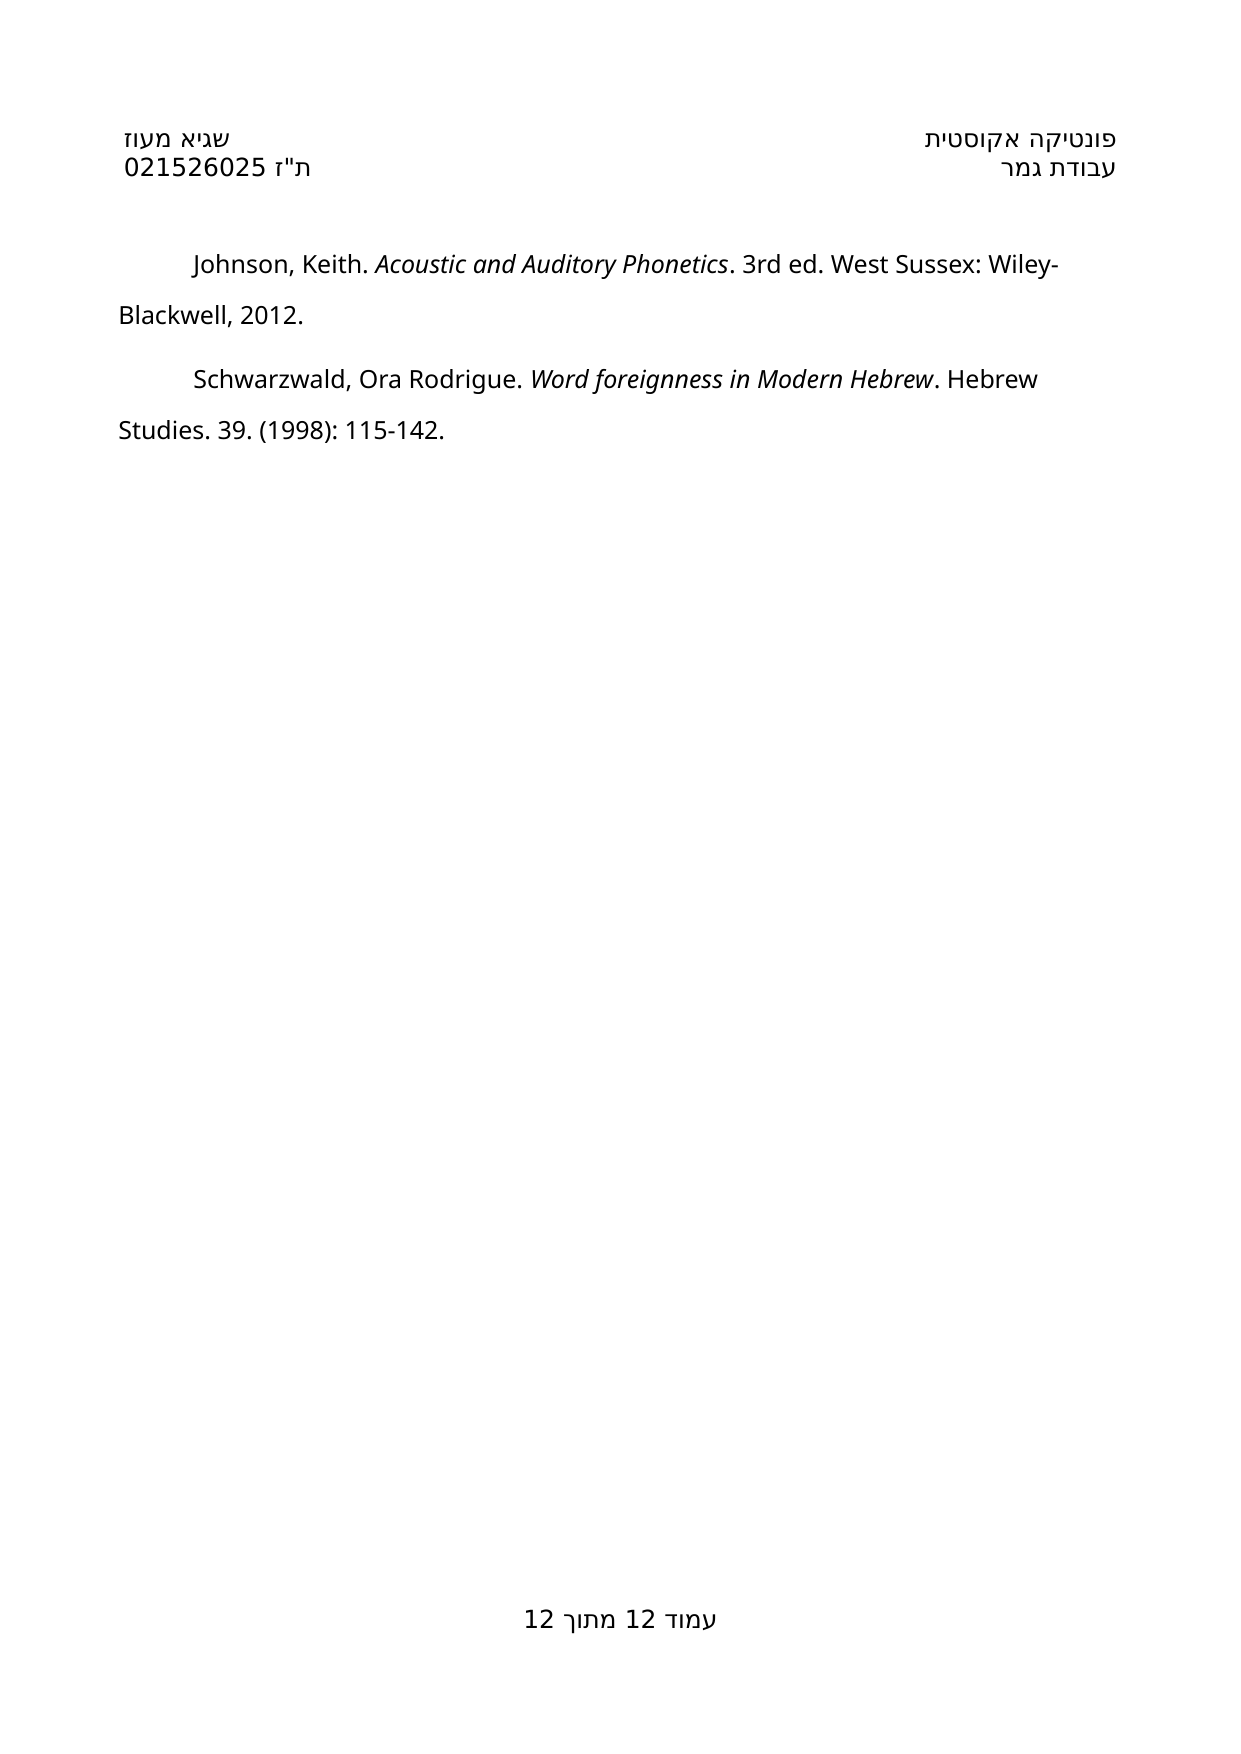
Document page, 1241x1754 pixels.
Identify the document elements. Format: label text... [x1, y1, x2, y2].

text Schwarzwald, Ora Rodrigue. Word foreignness in Modern Hebrew. Hebrew Studies. 39. (1998): 115-142. [118, 361, 1122, 446]
text Johnson, Keith. Acoustic and Auditory Phonetics. 3rd ed. West Sussex: Wiley-Blackwell, 2012. [118, 247, 1122, 332]
